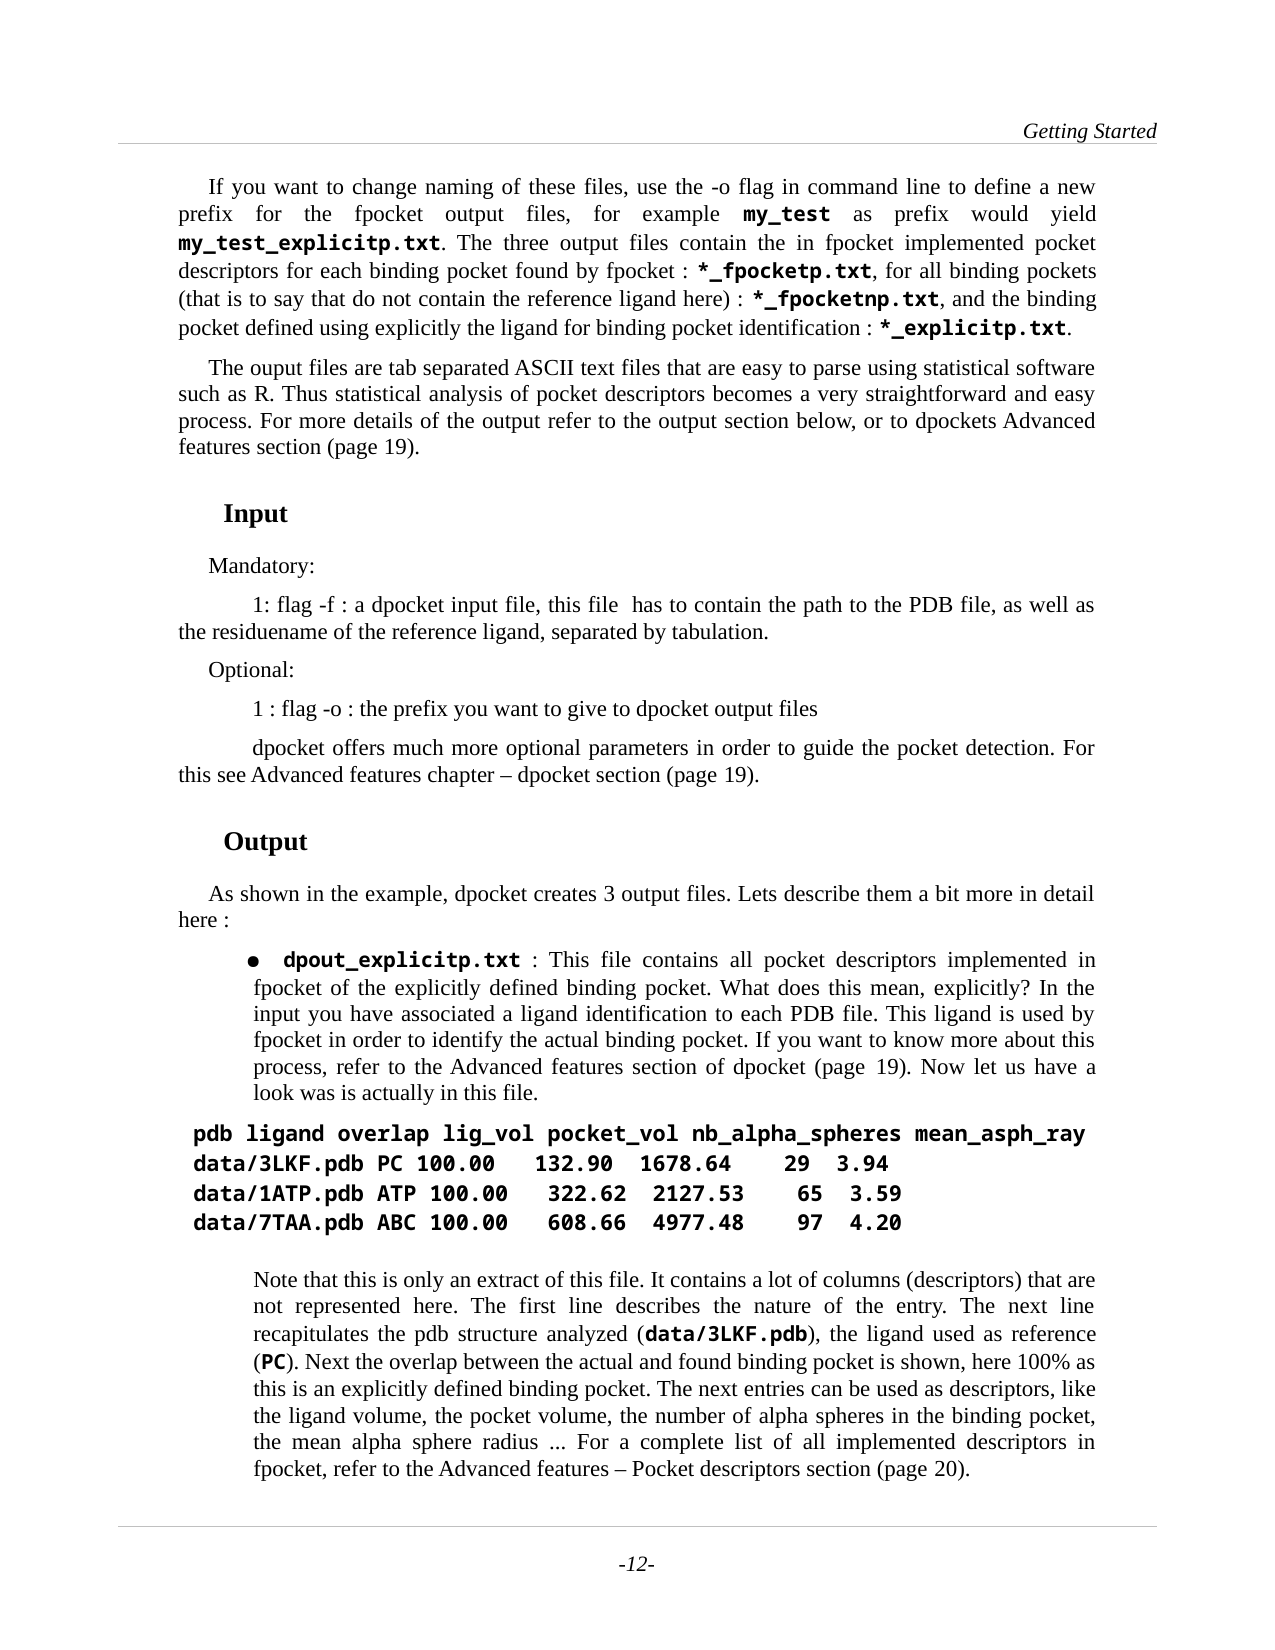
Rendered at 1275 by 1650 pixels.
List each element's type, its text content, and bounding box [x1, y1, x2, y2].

text Mandatory: [178, 552, 1097, 579]
text 1 : flag -o : the prefix you want to give to dpocket output files [178, 695, 1097, 722]
list data/3LKF.pdb PC 100.00 132.90 1678.64 29 3.94 [156, 1148, 1157, 1178]
subtitle Output [223, 825, 1157, 856]
list data/1ATP.pdb ATP 100.00 322.62 2127.53 65 3.59 [156, 1178, 1157, 1207]
text dpocket offers much more optional parameters in order to guide the pocket detection. For this see Advanced features chapter – dpocket section (page 19). [178, 734, 1097, 787]
list pdb ligand overlap lig_vol pocket_vol nb_alpha_spheres mean_asph_ray [156, 1118, 1157, 1148]
text As shown in the example, dpocket creates 3 output files. Lets describe them a bit more in detail here : [178, 880, 1097, 933]
subtitle Input [223, 497, 1157, 528]
text Optional: [178, 657, 1097, 683]
text If you want to change naming of these files, use the -o flag in command line to define a new prefix for the fpocket output files, for example my_test as prefix would yield my_test_explicitp.txt. The three output files contain the in fpocket implemented pocket descriptors for each binding pocket found by fpocket : *_fpocketp.txt, for all binding pockets (that is to say that do not contain the reference ligand here) : *_fpocketnp.txt, and the binding pocket defined using explicitly the ligand for binding pocket identification : *_explicitp.txt. [178, 173, 1097, 341]
list Note that this is only an extract of this file. It contains a lot of columns (descriptors) that are not represented here. The first line describes the nature of the entry. The next line recapitulates the pdb structure analyzed (data/3LKF.pdb), the ligand used as reference (PC). Next the overlap between the actual and found binding pocket is shown, here 100% as this is an explicitly defined binding pocket. The next entries can be used as descriptors, like the ligand volume, the pocket volume, the number of alpha spheres in the binding pocket, the mean alpha sphere radius ... For a complete list of all implemented descriptors in fpocket, refer to the Advanced features – Pocket descriptors section (page 20). [216, 1266, 1097, 1481]
list dpout_explicitp.txt : This file contains all pocket descriptors implemented in fpocket of the explicitly defined binding pocket. What does this mean, explicitly? In the input you have associated a ligand identification to each PDB file. This ligand is used by fpocket in order to identify the actual binding pocket. If you want to know more about this process, refer to the Advanced features section of dpocket (page 19). Now let us have a look was is actually in this file. [216, 945, 1097, 1106]
list data/7TAA.pdb ABC 100.00 608.66 4977.48 97 4.20 [156, 1207, 1157, 1237]
text The ouput files are tab separated ASCII text files that are easy to parse using statistical software such as R. Thus statistical analysis of pocket descriptors becomes a very straightforward and easy process. For more details of the output refer to the output section below, or to dpockets Advanced features section (page 19). [178, 354, 1097, 459]
text 1: flag -f : a dpocket input file, this file has to contain the path to the PDB file, as well as the residuename of the reference ligand, separated by tabulation. [178, 591, 1097, 644]
